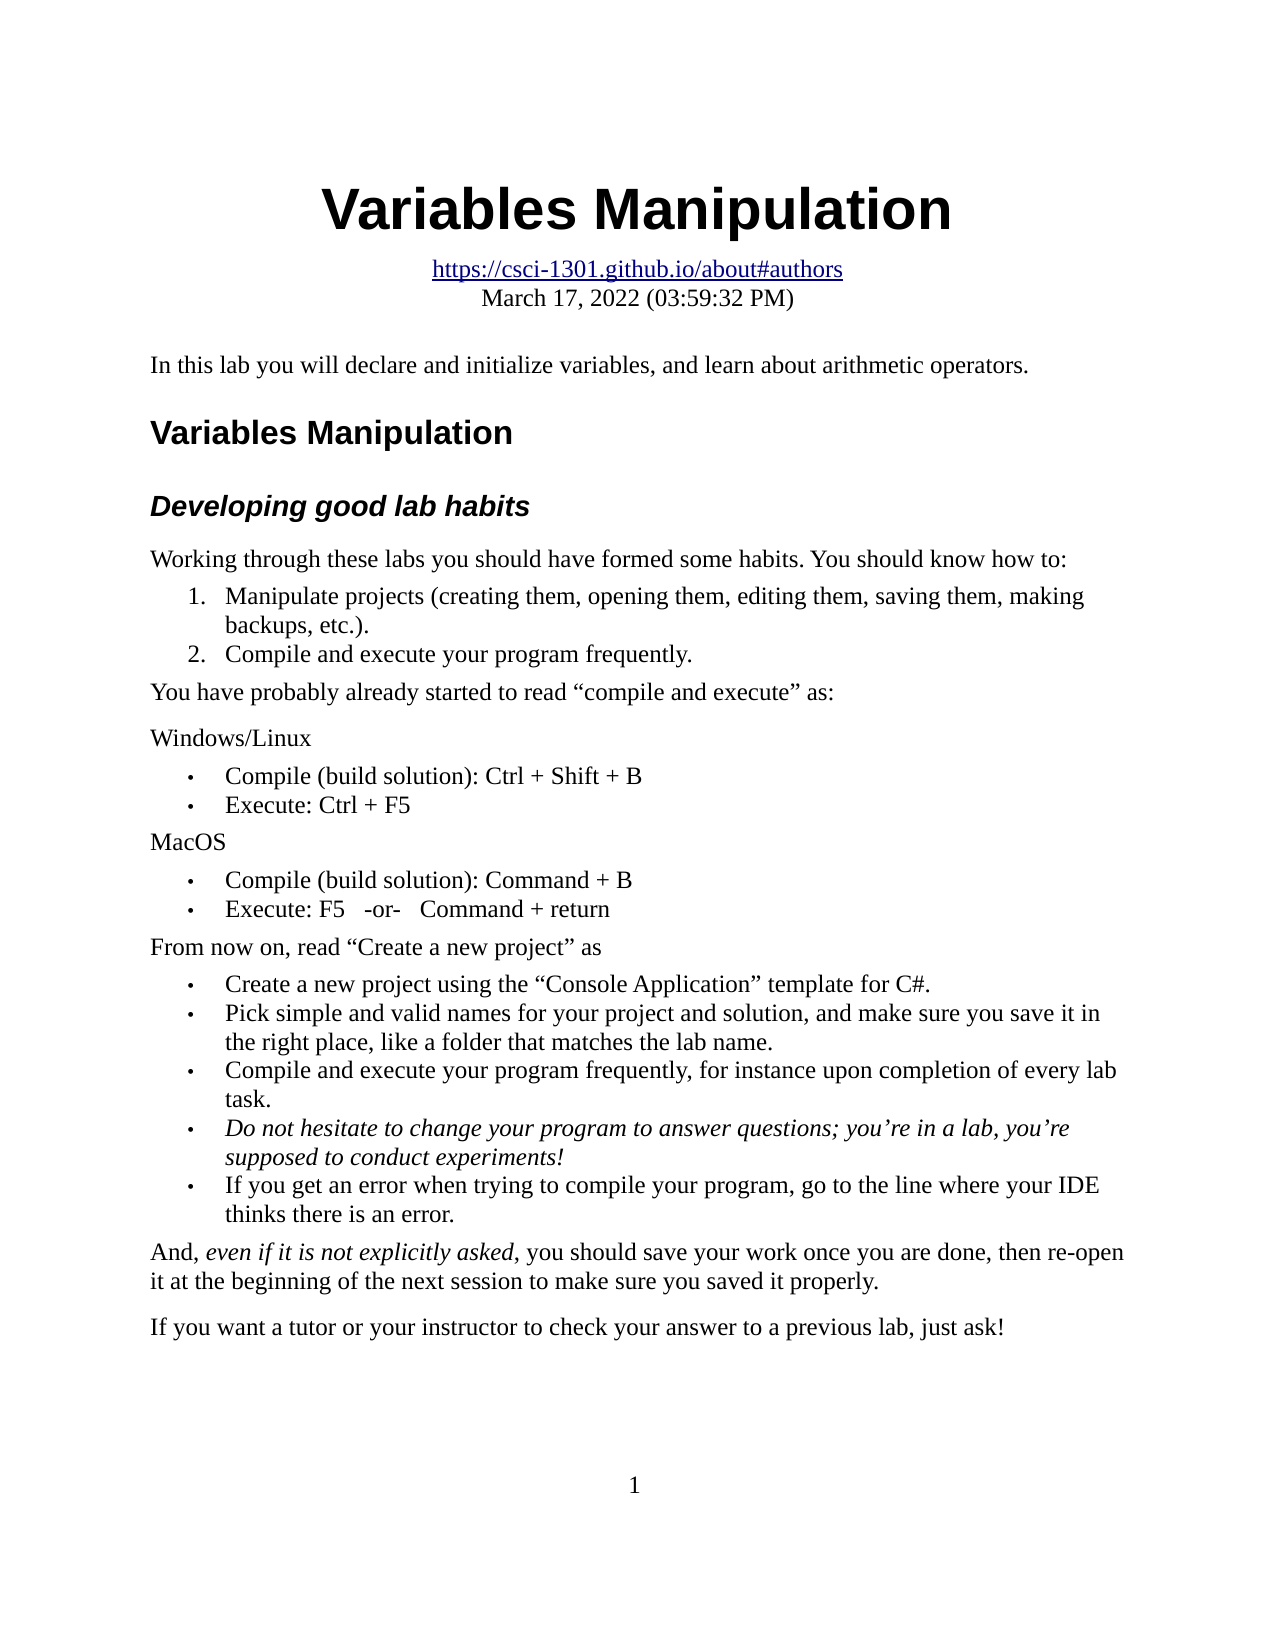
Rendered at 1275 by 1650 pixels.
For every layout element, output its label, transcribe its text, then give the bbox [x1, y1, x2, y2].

list Compile (build solution): Command + B [187, 865, 1125, 894]
list Manipulate projects (creating them, opening them, editing them, saving them, making backups, etc.). [187, 581, 1125, 639]
subtitle Variables Manipulation [150, 412, 1125, 451]
list Create a new project using the “Console Application” template for C#. [187, 969, 1125, 998]
list Execute: F5 -or- Command + return [187, 894, 1125, 923]
text https://csci-1301.github.io/about#authors [150, 254, 1125, 283]
text And, even if it is not explicitly asked, you should save your work once you are done, then re-open it at the beginning of the next session to make sure you saved it properly. [150, 1237, 1125, 1294]
list Do not hesitate to change your program to answer questions; you’re in a lab, you’re supposed to conduct experiments! [187, 1113, 1125, 1171]
list If you get an error when trying to compile your program, go to the line where your IDE thinks there is an error. [187, 1171, 1125, 1228]
text Windows/Linux [150, 723, 1125, 752]
text From now on, read “Create a new project” as [150, 932, 1125, 960]
title Variables Manipulation [150, 175, 1125, 242]
text You have probably already started to read “compile and execute” as: [150, 677, 1125, 705]
list Compile and execute your program frequently, for instance upon completion of every lab task. [187, 1056, 1125, 1113]
text March 17, 2022 (03:59:32 PM) [150, 283, 1125, 312]
list Pick simple and valid names for your project and solution, and make sure you save it in the right place, like a folder that matches the lab name. [187, 998, 1125, 1056]
text In this lab you will declare and initialize variables, and learn about arithmetic operators. [150, 350, 1125, 378]
subtitle Developing good lab habits [150, 489, 1125, 522]
text MacOS [150, 827, 1125, 856]
list Compile (build solution): Ctrl + Shift + B [187, 761, 1125, 790]
text If you want a tutor or your instructor to check your answer to a previous lab, just ask! [150, 1312, 1125, 1341]
list Compile and execute your program frequently. [187, 639, 1125, 668]
text Working through these labs you should have formed some habits. You should know how to: [150, 544, 1125, 572]
list Execute: Ctrl + F5 [187, 790, 1125, 818]
